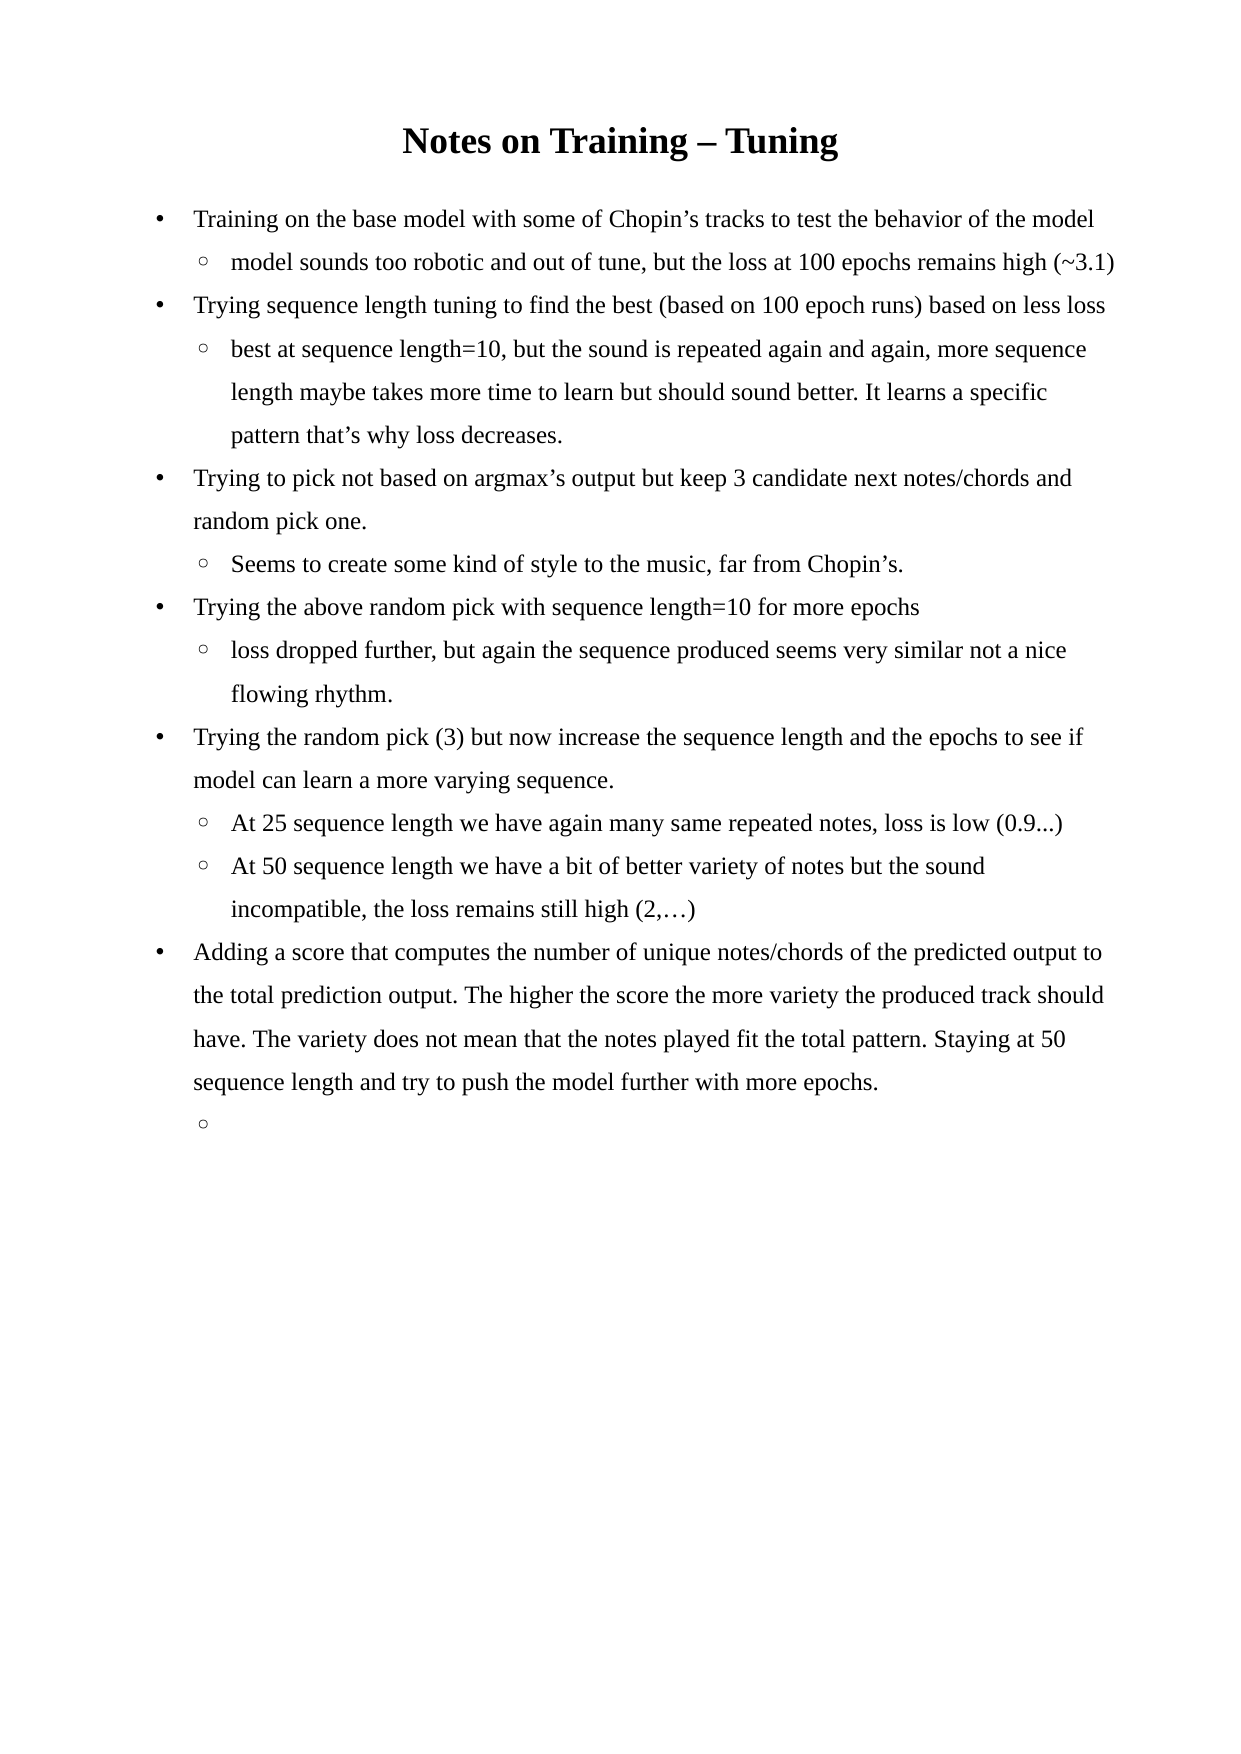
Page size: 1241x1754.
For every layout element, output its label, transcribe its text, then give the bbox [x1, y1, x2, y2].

list Trying the above random pick with sequence length=10 for more epochs [156, 592, 1122, 621]
list Adding a score that computes the number of unique notes/chords of the predicted output to the total prediction output. The higher the score the more variety the produced track should have. The variety does not mean that the notes played fit the total pattern. Staying at 50 sequence length and try to push the model further with more epochs. [156, 937, 1122, 1096]
list Trying the random pick (3) but now increase the sequence length and the epochs to see if model can learn a more varying sequence. [156, 722, 1122, 794]
list At 25 sequence length we have again many same repeated notes, loss is low (0.9...) [193, 808, 1122, 837]
list At 50 sequence length we have a bit of better variety of notes but the sound incompatible, the loss remains still high (2,…) [193, 851, 1122, 923]
list Seems to create some kind of style to the music, far from Chopin’s. [193, 549, 1122, 578]
text Notes on Training – Tuning [118, 118, 1122, 161]
list model sounds too robotic and out of tune, but the loss at 100 epochs remains high (~3.1) [193, 247, 1122, 276]
list loss dropped further, but again the sequence produced seems very similar not a nice flowing rhythm. [193, 636, 1122, 707]
list best at sequence length=10, but the sound is repeated again and again, more sequence length maybe takes more time to learn but should sound better. It learns a specific pattern that’s why loss decreases. [193, 334, 1122, 449]
list Training on the base model with some of Chopin’s tracks to test the behavior of the model [156, 204, 1122, 233]
list Trying to pick not based on argmax’s output but keep 3 candidate next notes/chords and random pick one. [156, 463, 1122, 535]
list Trying sequence length tuning to find the best (based on 100 epoch runs) based on less loss [156, 291, 1122, 319]
